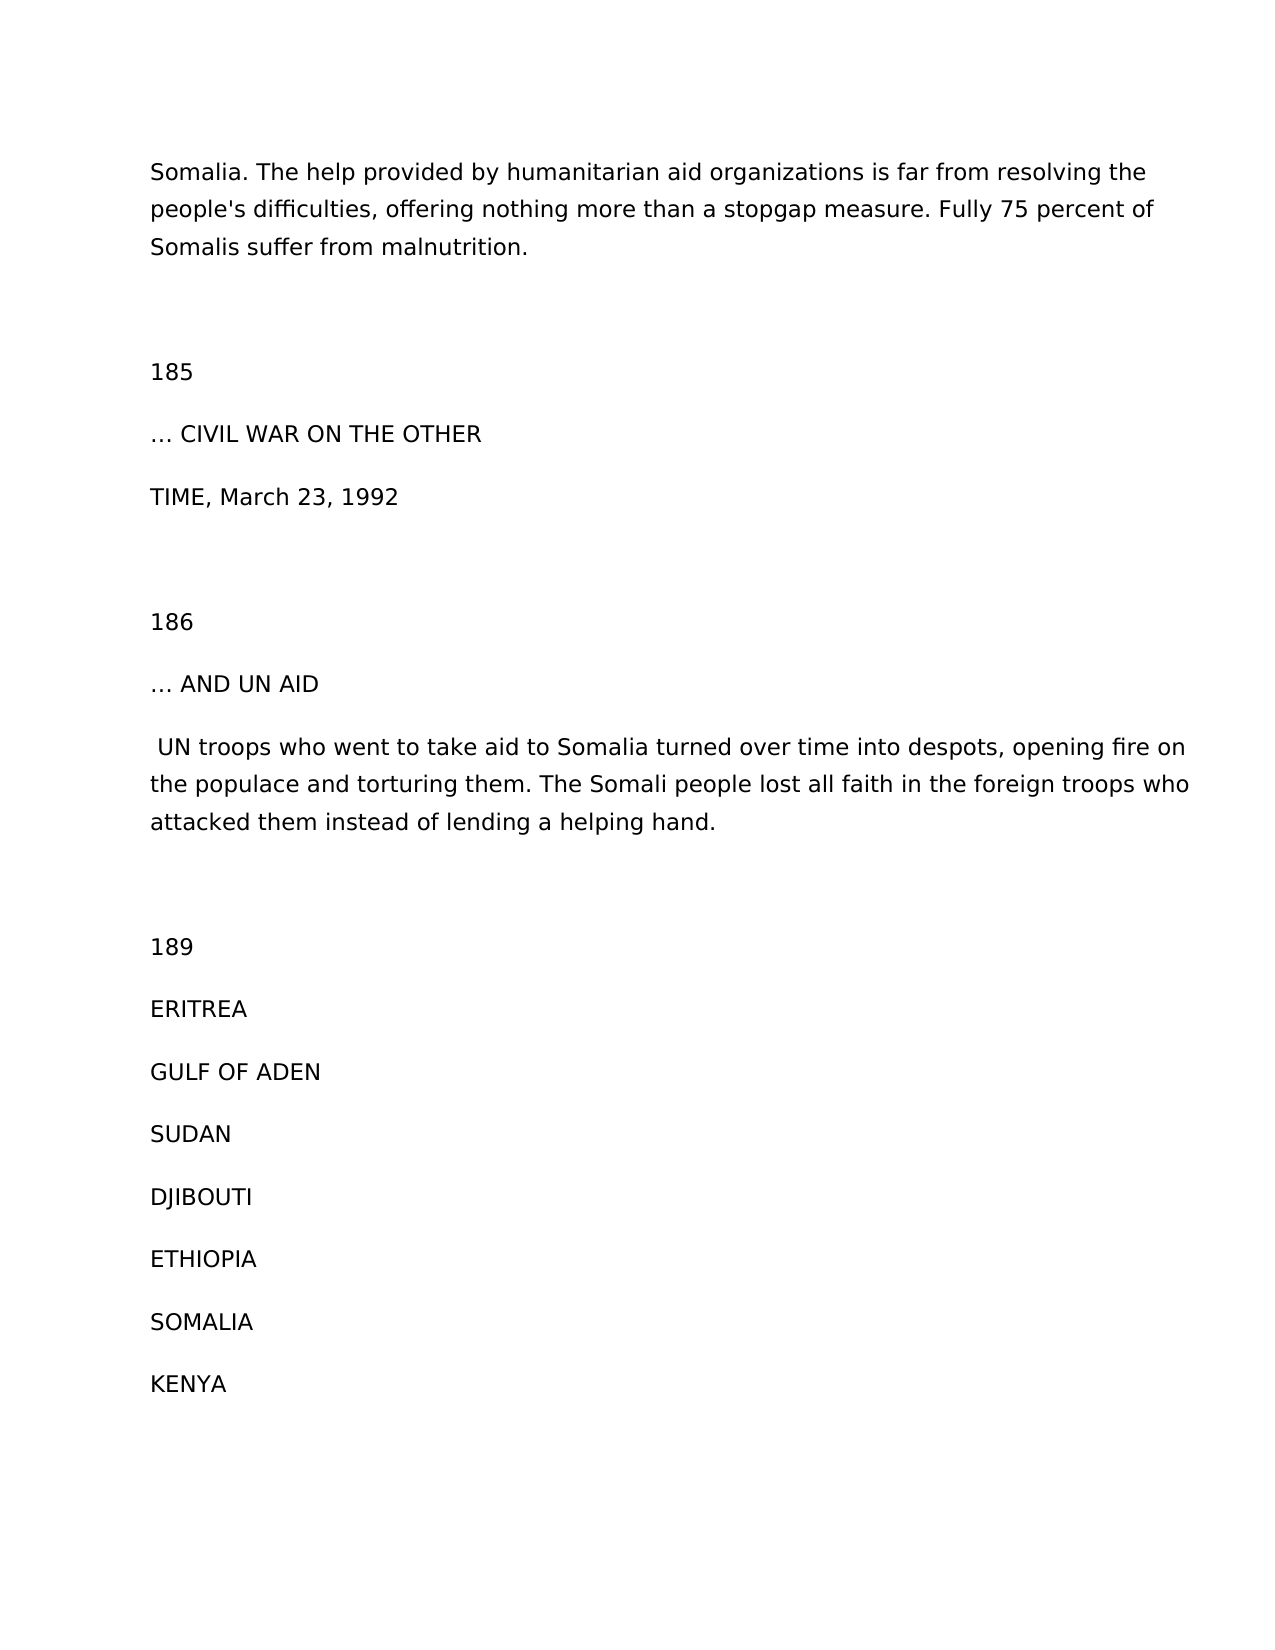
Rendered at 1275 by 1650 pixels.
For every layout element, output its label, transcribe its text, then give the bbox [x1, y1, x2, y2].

text DJIBOUTI [150, 1175, 1200, 1212]
text SOMALIA [150, 1300, 1200, 1337]
text 189 [150, 925, 1200, 962]
text ERITREA [150, 987, 1200, 1025]
text 186 [150, 600, 1200, 637]
text UN troops who went to take aid to Somalia turned over time into despots, opening fire on the populace and torturing them. The Somali people lost all faith in the foreign troops who attacked them instead of lending a helping hand. [150, 725, 1200, 837]
text ETHIOPIA [150, 1237, 1200, 1275]
text GULF OF ADEN [150, 1050, 1200, 1087]
text KENYA [150, 1362, 1200, 1400]
text TIME, March 23, 1992 [150, 475, 1200, 512]
text Somalia. The help provided by humanitarian aid organizations is far from resolving the people's difficulties, offering nothing more than a stopgap measure. Fully 75 percent of Somalis suffer from malnutrition. [150, 150, 1200, 262]
text … AND UN AID [150, 662, 1200, 700]
text … CIVIL WAR ON THE OTHER [150, 412, 1200, 450]
text 185 [150, 350, 1200, 387]
text SUDAN [150, 1112, 1200, 1150]
